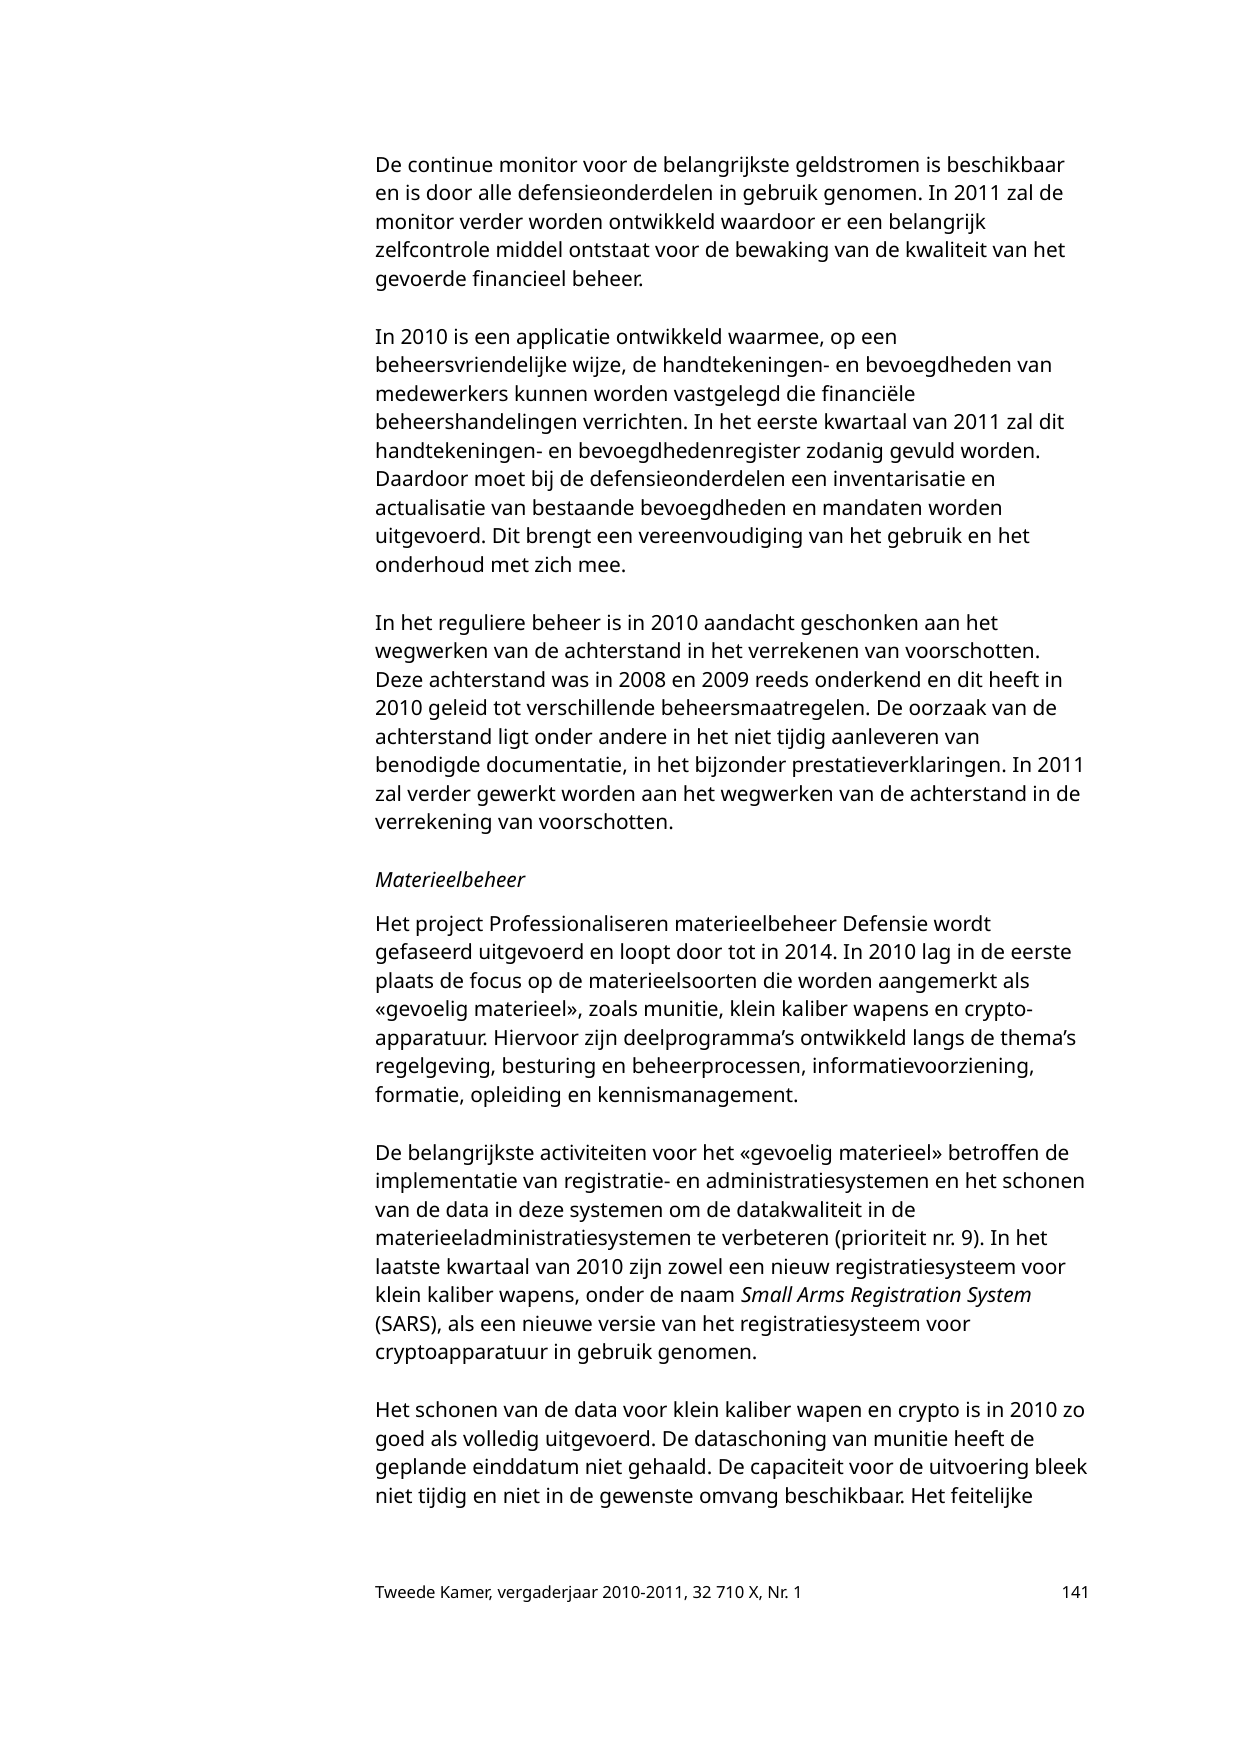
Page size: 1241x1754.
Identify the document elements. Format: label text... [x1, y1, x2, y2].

text De continue monitor voor de belangrijkste geldstromen is beschikbaar en is door alle defensieonderdelen in gebruik genomen. In 2011 zal de monitor verder worden ontwikkeld waardoor er een belangrijk zelfcontrole middel ontstaat voor de bewaking van de kwaliteit van het gevoerde financieel beheer. [375, 150, 1090, 292]
text De belangrijkste activiteiten voor het «gevoelig materieel» betroffen de implementatie van registratie- en administratiesystemen en het schonen van de data in deze systemen om de datakwaliteit in de materieeladministratiesystemen te verbeteren (prioriteit nr. 9). In het laatste kwartaal van 2010 zijn zowel een nieuw registratiesysteem voor klein kaliber wapens, onder de naam Small Arms Registration System (SARS), als een nieuwe versie van het registratiesysteem voor cryptoapparatuur in gebruik genomen. [375, 1138, 1090, 1366]
text Materieelbeheer [375, 866, 1090, 894]
text In 2010 is een applicatie ontwikkeld waarmee, op een beheersvriendelijke wijze, de handtekeningen- en bevoegdheden van medewerkers kunnen worden vastgelegd die financiële beheershandelingen verrichten. In het eerste kwartaal van 2011 zal dit handtekeningen- en bevoegdhedenregister zodanig gevuld worden. Daardoor moet bij de defensieonderdelen een inventarisatie en actualisatie van bestaande bevoegdheden en mandaten worden uitgevoerd. Dit brengt een vereenvoudiging van het gebruik en het onderhoud met zich mee. [375, 322, 1090, 578]
text Het project Professionaliseren materieelbeheer Defensie wordt gefaseerd uitgevoerd en loopt door tot in 2014. In 2010 lag in de eerste plaats de focus op de materieelsoorten die worden aangemerkt als «gevoelig materieel», zoals munitie, klein kaliber wapens en crypto-apparatuur. Hiervoor zijn deelprogramma’s ontwikkeld langs de thema’s regelgeving, besturing en beheerprocessen, informatievoorziening, formatie, opleiding en kennismanagement. [375, 909, 1090, 1108]
text In het reguliere beheer is in 2010 aandacht geschonken aan het wegwerken van de achterstand in het verrekenen van voorschotten. Deze achterstand was in 2008 en 2009 reeds onderkend en dit heeft in 2010 geleid tot verschillende beheersmaatregelen. De oorzaak van de achterstand ligt onder andere in het niet tijdig aanleveren van benodigde documentatie, in het bijzonder prestatieverklaringen. In 2011 zal verder gewerkt worden aan het wegwerken van de achterstand in de verrekening van voorschotten. [375, 608, 1090, 836]
text Het schonen van de data voor klein kaliber wapen en crypto is in 2010 zo goed als volledig uitgevoerd. De dataschoning van munitie heeft de geplande einddatum niet gehaald. De capaciteit voor de uitvoering bleek niet tijdig en niet in de gewenste omvang beschikbaar. Het feitelijke [375, 1396, 1090, 1509]
